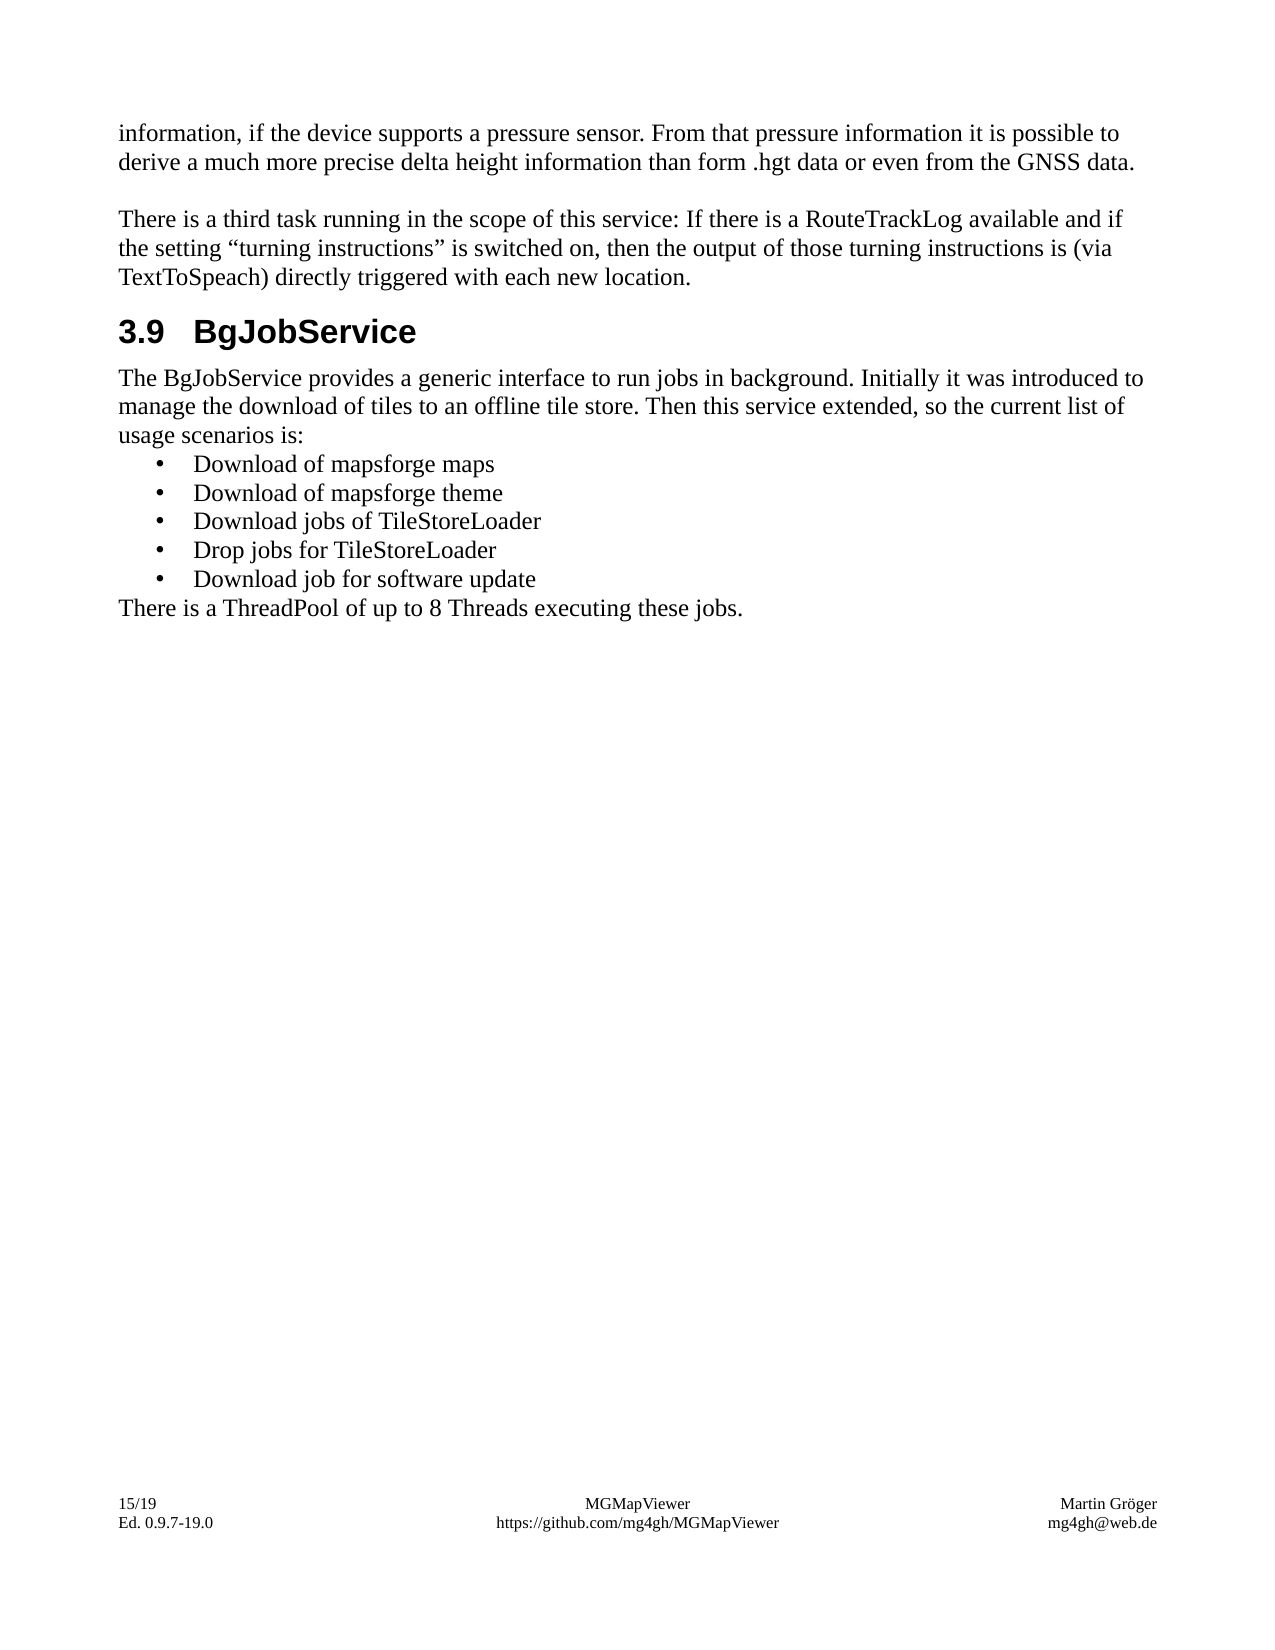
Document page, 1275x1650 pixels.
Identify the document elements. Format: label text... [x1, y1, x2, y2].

text The BgJobService provides a generic interface to run jobs in background. Initially it was introduced to manage the download of tiles to an offline tile store. Then this service extended, so the current list of usage scenarios is: [118, 363, 1157, 449]
text information, if the device supports a pressure sensor. From that pressure information it is possible to derive a much more precise delta height information than form .hgt data or even from the GNSS data. [118, 118, 1157, 176]
list Download job for software update [156, 564, 1157, 593]
subtitle BgJobService [118, 311, 1157, 350]
list Drop jobs for TileStoreLoader [156, 535, 1157, 564]
list Download jobs of TileStoreLoader [156, 506, 1157, 535]
text There is a third task running in the scope of this service: If there is a RouteTrackLog available and if the setting “turning instructions” is switched on, then the output of those turning instructions is (via TextToSpeach) directly triggered with each new location. [118, 204, 1157, 291]
list Download of mapsforge maps [156, 449, 1157, 478]
list Download of mapsforge theme [156, 478, 1157, 506]
text There is a ThreadPool of up to 8 Threads executing these jobs. [118, 593, 1157, 621]
